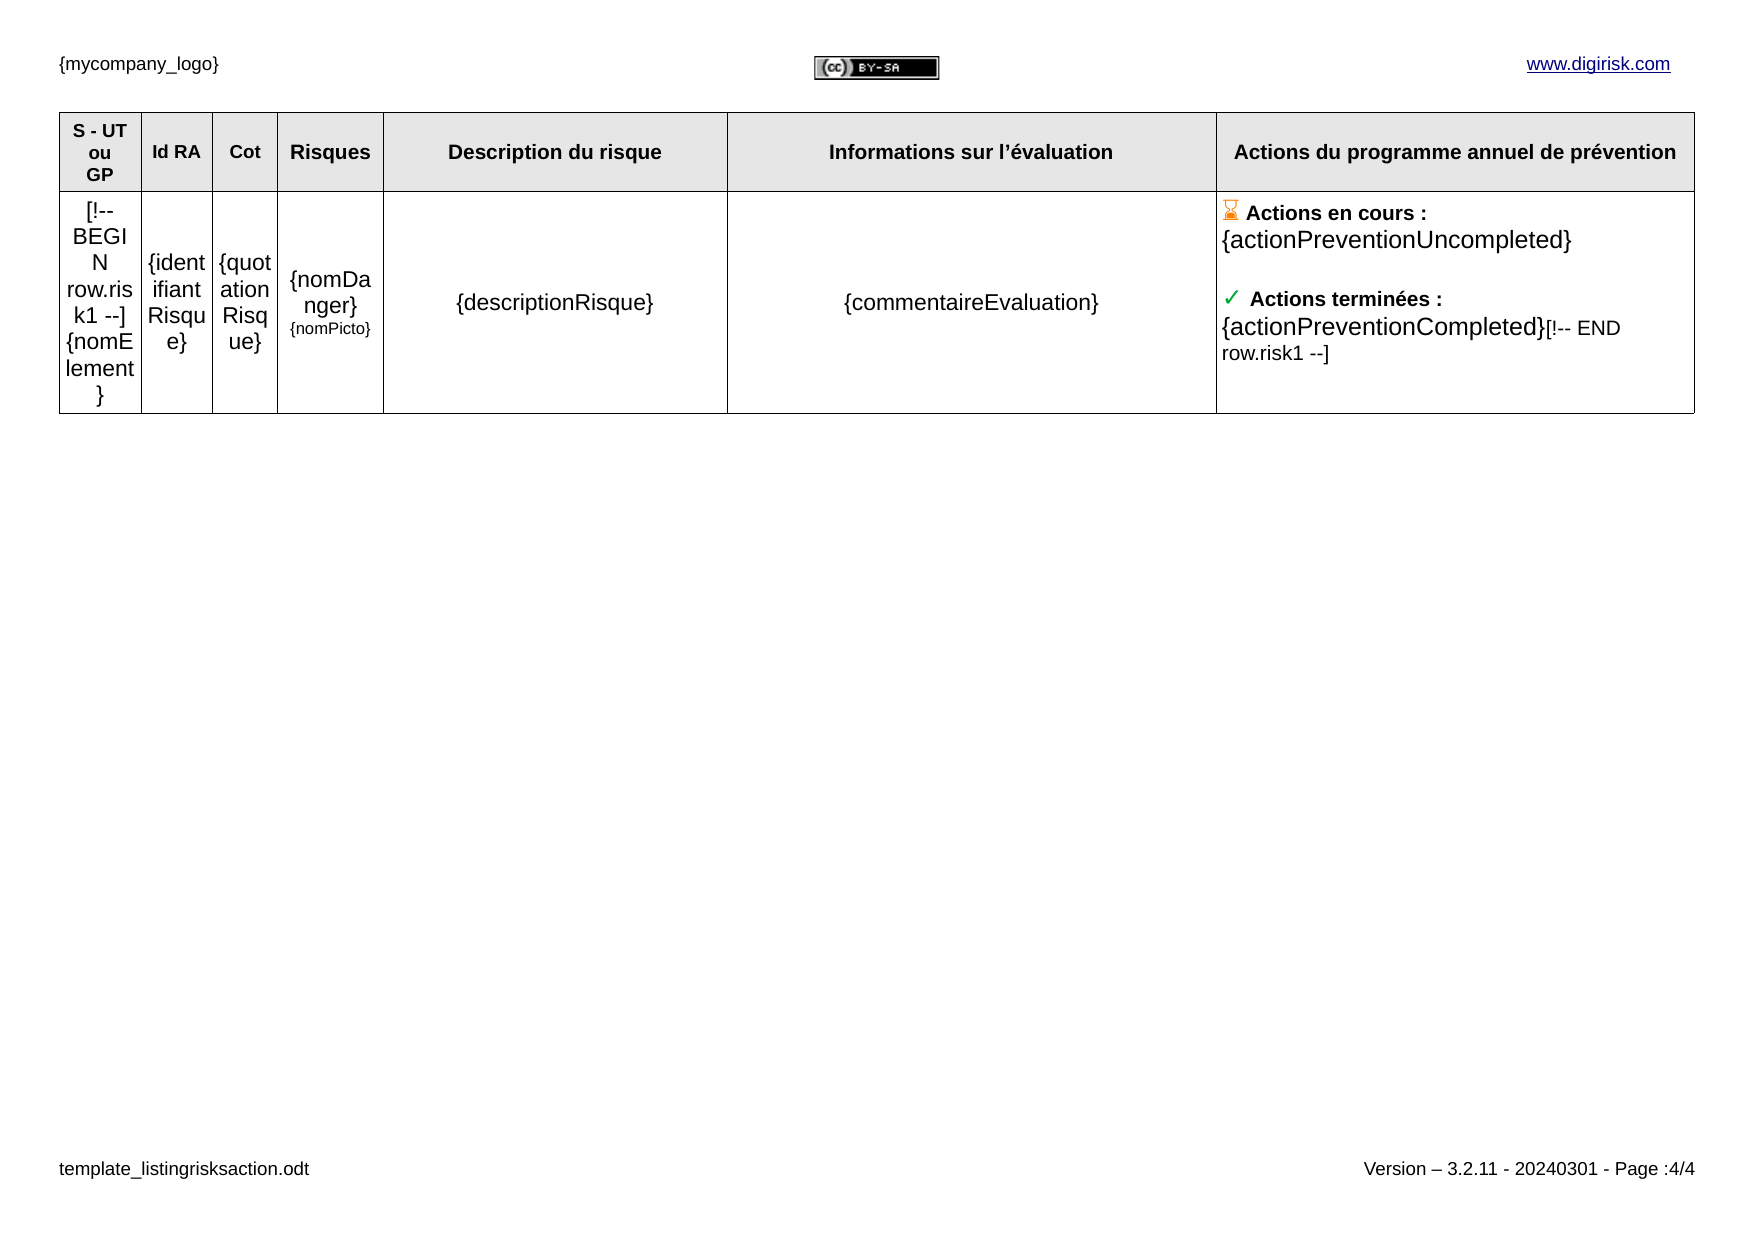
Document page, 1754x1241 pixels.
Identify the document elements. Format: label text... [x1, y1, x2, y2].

table_cell {quotationRisque} [213, 192, 277, 413]
table_header Cot [213, 113, 277, 191]
table_header Informations sur l’évaluation [728, 113, 1216, 191]
table_cell {nomDanger} {nomPicto} [278, 192, 383, 413]
table_cell {identifiantRisque} [142, 192, 212, 413]
table_header Description du risque [384, 113, 727, 191]
picture [814, 56, 940, 80]
table_header Actions du programme annuel de prévention [1217, 113, 1694, 191]
table_cell ⌛ Actions en cours : {actionPreventionUncompleted} ✓ Actions terminées : {actionPreventionCompleted}[!-- END row.risk1 --] [1217, 192, 1694, 413]
table_header Id RA [142, 113, 212, 191]
table_cell {commentaireEvaluation} [728, 192, 1216, 413]
table_cell {descriptionRisque} [384, 192, 727, 413]
table_header S - UT ou GP [60, 113, 141, 191]
table_cell [!-- BEGIN row.risk1 --]{nomElement} [60, 192, 141, 413]
table_header Risques [278, 113, 383, 191]
